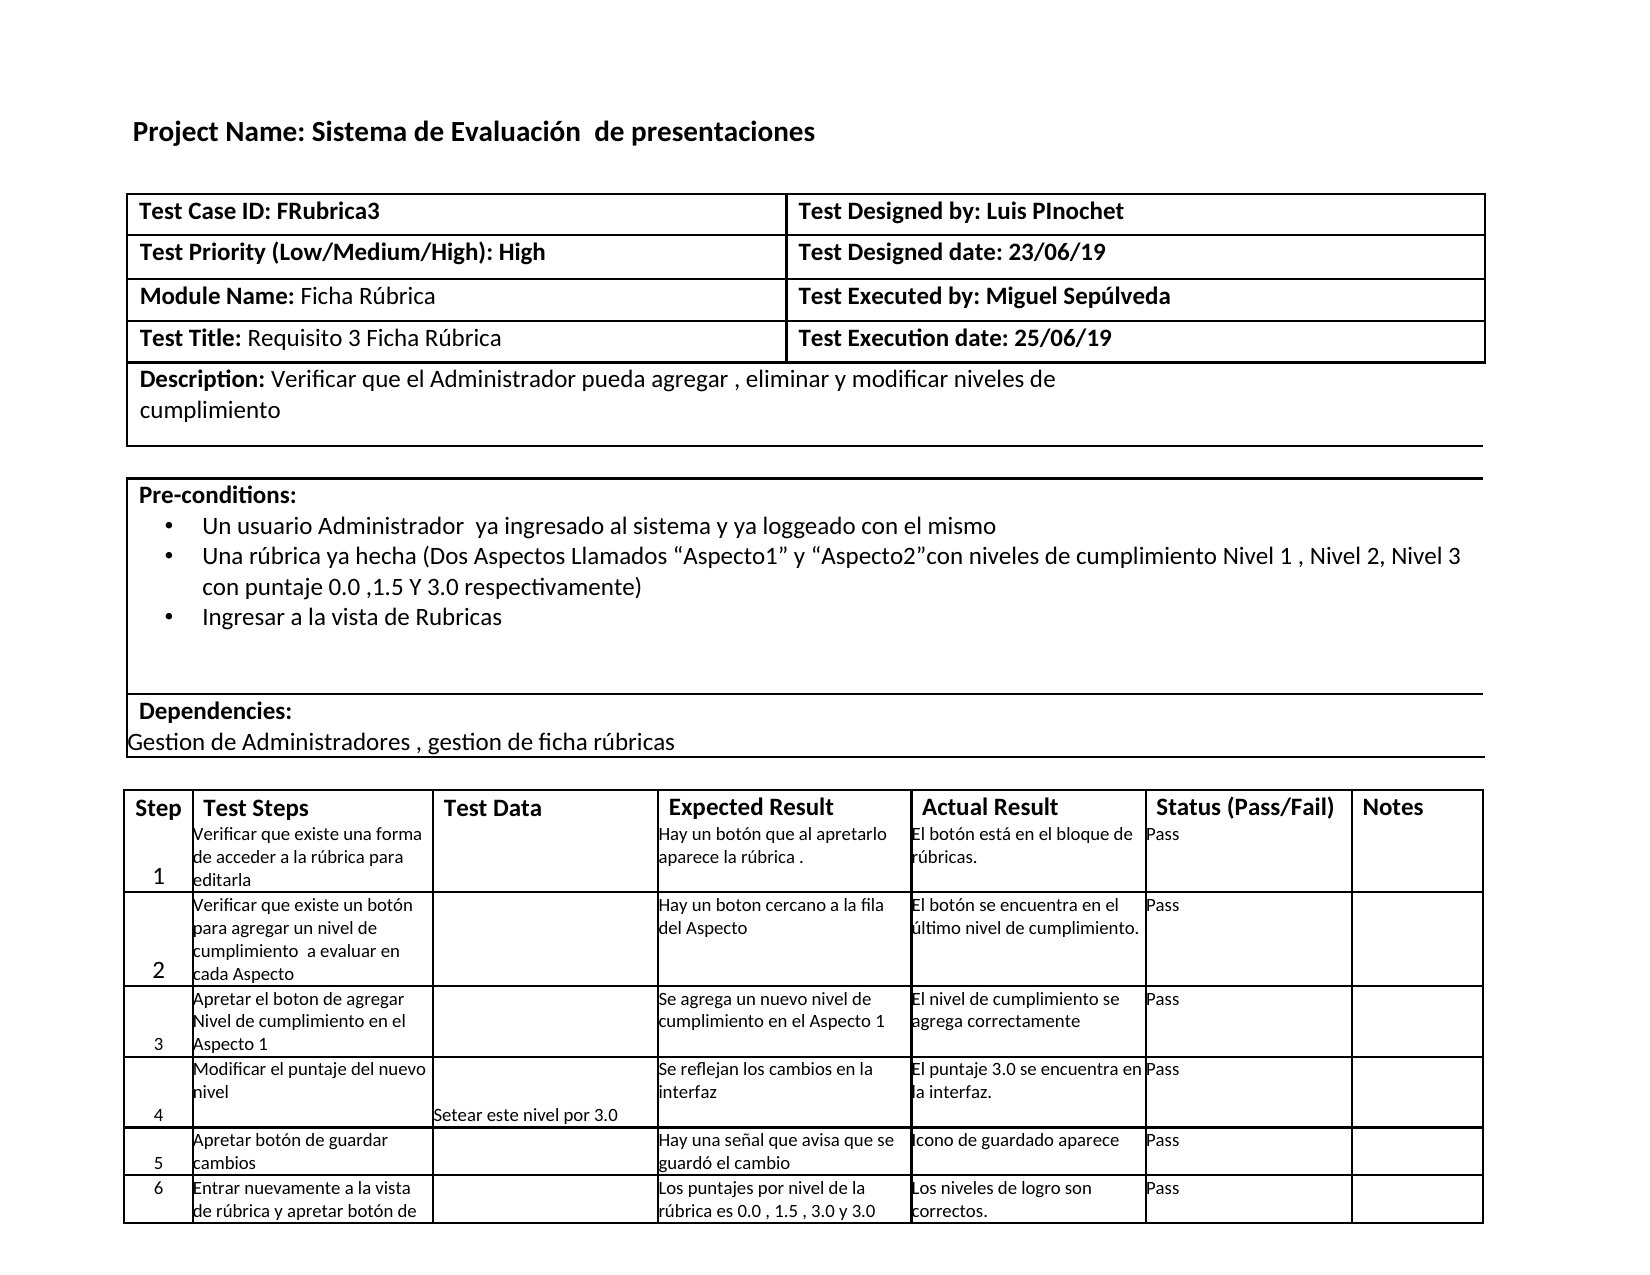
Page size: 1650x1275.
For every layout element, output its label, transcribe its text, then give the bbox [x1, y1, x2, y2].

table_cell [434, 822, 657, 891]
table_cell Description: Verificar que el Administrador pueda agregar , eliminar y modificar niveles de cumplimiento [128, 364, 1485, 445]
table_cell Test Title: Requisito 3 Ficha Rúbrica [128, 322, 785, 361]
table_cell [127, 149, 1485, 193]
table_cell Apretar el boton de agregar Nivel de cumplimiento en el Aspecto 1 [194, 987, 432, 1056]
table_cell [1353, 1129, 1482, 1174]
table_cell 5 [125, 1129, 192, 1174]
table_cell 6 [125, 1176, 192, 1222]
table_cell [1353, 1058, 1482, 1126]
table_cell [1353, 822, 1482, 891]
table_header Status (Pass/Fail) [1147, 791, 1351, 822]
table_cell Test Designed by: Luis PInochet [788, 195, 1484, 234]
table_cell El botón está en el bloque de rúbricas. [913, 822, 1145, 891]
table_cell Pass [1147, 1058, 1351, 1126]
table_cell 2 [125, 893, 192, 985]
table_header Notes [1353, 791, 1482, 822]
table_header Test Data [434, 791, 657, 822]
table_cell Test Executed by: Miguel Sepúlveda [788, 280, 1484, 320]
table_header Expected Result [659, 791, 910, 822]
table_cell Pass [1147, 893, 1351, 985]
table_cell Setear este nivel por 3.0 [434, 1058, 657, 1126]
table_cell [1353, 987, 1482, 1056]
table_header Step [125, 791, 192, 822]
table_cell Dependencies: Gestion de Administradores , gestion de ficha rúbricas [128, 693, 1485, 756]
table_cell Pass [1147, 1129, 1351, 1174]
table_cell Se agrega un nuevo nivel de cumplimiento en el Aspecto 1 [659, 987, 910, 1056]
table_cell [1353, 893, 1482, 985]
table_cell Pass [1147, 987, 1351, 1056]
table_cell Apretar botón de guardar cambios [194, 1129, 432, 1174]
table_cell El nivel de cumplimiento se agrega correctamente [913, 987, 1145, 1056]
table_cell Pre-conditions: Un usuario Administrador ya ingresado al sistema y ya loggeado con el mismo Una rúbrica ya hecha (Dos Aspectos Llamados “Aspecto1” y “Aspecto2”con niveles de cumplimiento Nivel 1 , Nivel 2, Nivel 3 con puntaje 0.0 ,1.5 Y 3.0 respectivamente) Ingresar a la vista de Rubricas [128, 477, 1485, 693]
table_cell Module Name: Ficha Rúbrica [128, 280, 785, 320]
table_cell [434, 893, 657, 985]
table_cell Entrar nuevamente a la vista de rúbrica y apretar botón de [194, 1176, 432, 1222]
table_cell 3 [125, 987, 192, 1056]
table_cell Verificar que existe un botón para agregar un nivel de cumplimiento a evaluar en cada Aspecto [194, 893, 432, 985]
table_cell [127, 447, 786, 477]
table_cell [434, 1129, 657, 1174]
table_header Actual Result [913, 791, 1145, 822]
table_cell Los niveles de logro son correctos. [913, 1176, 1145, 1222]
table_cell Modificar el puntaje del nuevo nivel [194, 1058, 432, 1126]
table_cell Verificar que existe una forma de acceder a la rúbrica para editarla [194, 822, 432, 891]
table_cell Se reflejan los cambios en la interfaz [659, 1058, 910, 1126]
table_cell Test Priority (Low/Medium/High): High [128, 236, 785, 278]
table_cell Pass [1147, 822, 1351, 891]
table_cell Test Execution date: 25/06/19 [788, 322, 1484, 361]
table_header Test Steps [194, 791, 432, 822]
table_cell El botón se encuentra en el último nivel de cumplimiento. [913, 893, 1145, 985]
table_cell Hay un boton cercano a la fila del Aspecto [659, 893, 910, 985]
table_cell 1 [125, 822, 192, 891]
table_cell Test Designed date: 23/06/19 [788, 236, 1484, 278]
table_cell Test Case ID: FRubrica3 [128, 195, 785, 234]
table_cell [434, 987, 657, 1056]
table_cell [434, 1176, 657, 1222]
table_cell [1353, 1176, 1482, 1222]
table_cell Hay un botón que al apretarlo aparece la rúbrica . [659, 822, 910, 891]
table_cell [786, 445, 1485, 477]
table_cell 4 [125, 1058, 192, 1126]
table_cell Pass [1147, 1176, 1351, 1222]
table_header Project Name: Sistema de Evaluación de presentaciones [127, 103, 1485, 149]
table_cell Los puntajes por nivel de la rúbrica es 0.0 , 1.5 , 3.0 y 3.0 [659, 1176, 910, 1222]
table_cell El puntaje 3.0 se encuentra en la interfaz. [913, 1058, 1145, 1126]
table_cell Hay una señal que avisa que se guardó el cambio [659, 1129, 910, 1174]
table_cell Icono de guardado aparece [913, 1129, 1145, 1174]
